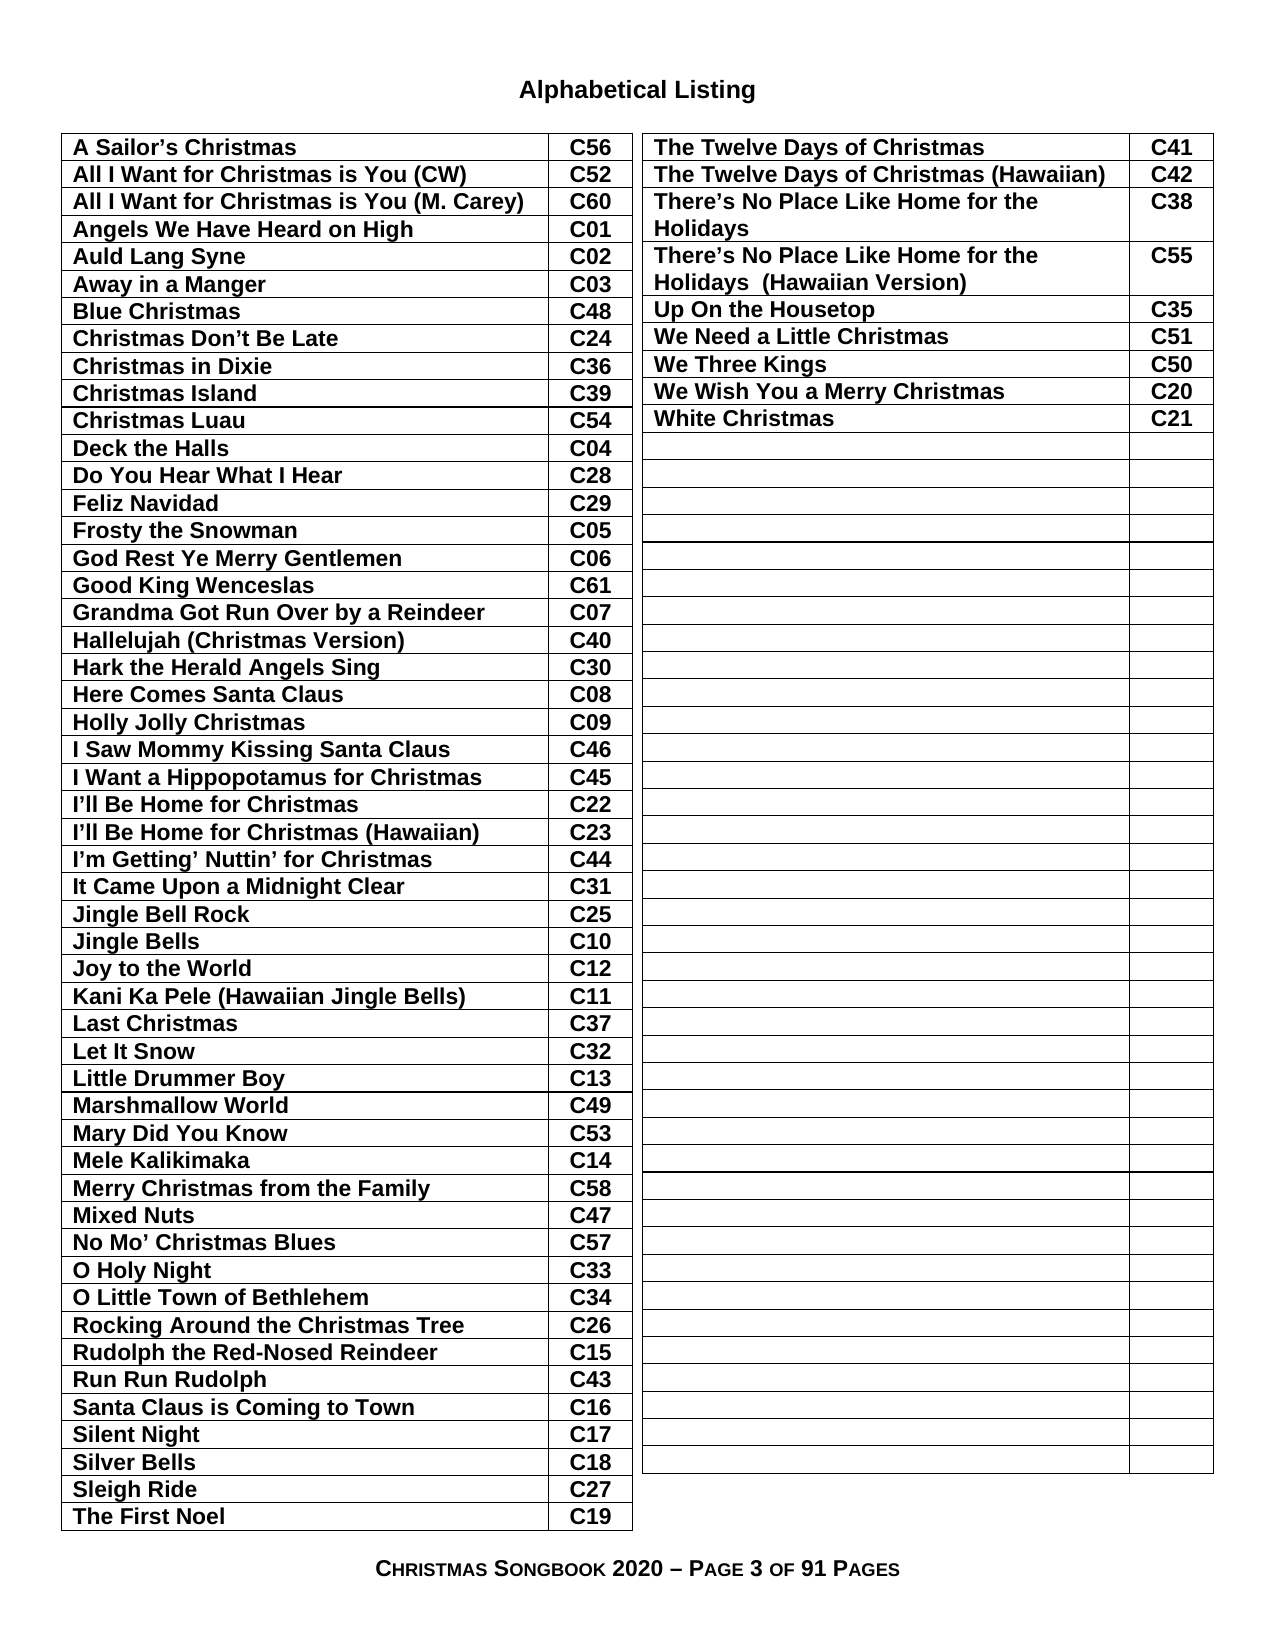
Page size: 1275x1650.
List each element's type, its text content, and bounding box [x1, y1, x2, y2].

table_cell C50 [1130, 351, 1213, 377]
table_cell Angels We Have Heard on High [62, 216, 548, 242]
table_cell [643, 1063, 1129, 1089]
table_header C56 [549, 134, 632, 160]
table_cell C33 [549, 1257, 632, 1283]
table_cell [1130, 625, 1213, 651]
table_cell [643, 679, 1129, 706]
table_cell [643, 597, 1129, 623]
table_cell C53 [549, 1120, 632, 1146]
table_cell [1130, 1090, 1213, 1117]
table_cell Hallelujah (Christmas Version) [62, 627, 548, 653]
table_cell C45 [549, 764, 632, 790]
table_cell C48 [549, 298, 632, 324]
table_cell Let It Snow [62, 1038, 548, 1064]
table_cell [643, 1337, 1129, 1363]
table_cell [1130, 460, 1213, 487]
table_cell God Rest Ye Merry Gentlemen [62, 545, 548, 571]
table_cell [1130, 433, 1213, 459]
table_cell I’ll Be Home for Christmas (Hawaiian) [62, 819, 548, 845]
table_cell Deck the Halls [62, 435, 548, 461]
table_cell C26 [549, 1312, 632, 1338]
table_cell [1130, 543, 1213, 569]
table_cell The Twelve Days of Christmas (Hawaiian) [643, 161, 1129, 187]
table_cell I’ll Be Home for Christmas [62, 791, 548, 817]
table_cell Blue Christmas [62, 298, 548, 324]
table_cell [643, 1145, 1129, 1171]
table_cell [643, 1419, 1129, 1445]
table_cell [1130, 762, 1213, 788]
table_cell C14 [549, 1147, 632, 1173]
table_cell Merry Christmas from the Family [62, 1175, 548, 1201]
table_cell Run Run Rudolph [62, 1366, 548, 1393]
table_cell C11 [549, 983, 632, 1009]
table_cell C12 [549, 955, 632, 982]
table_cell C22 [549, 791, 632, 817]
table_cell [643, 1227, 1129, 1254]
table_cell C42 [1130, 161, 1213, 187]
table_cell [1130, 1118, 1213, 1144]
table_cell We Wish You a Merry Christmas [643, 378, 1129, 404]
table_cell C08 [549, 681, 632, 708]
table_cell [643, 1310, 1129, 1336]
table_cell C05 [549, 517, 632, 543]
table_cell C39 [549, 380, 632, 406]
table_cell [1130, 488, 1213, 514]
table_cell [1130, 789, 1213, 815]
table_cell There’s No Place Like Home for the Holidays [643, 188, 1129, 241]
table_cell C36 [549, 353, 632, 379]
table_cell Silent Night [62, 1421, 548, 1447]
table_cell C37 [549, 1010, 632, 1037]
table_cell [1130, 515, 1213, 541]
table_cell Little Drummer Boy [62, 1065, 548, 1091]
table_cell [643, 1446, 1129, 1473]
table_cell C29 [549, 490, 632, 516]
table_cell O Little Town of Bethlehem [62, 1284, 548, 1311]
table_cell Kani Ka Pele (Hawaiian Jingle Bells) [62, 983, 548, 1009]
table_cell Here Comes Santa Claus [62, 681, 548, 708]
table_cell C24 [549, 325, 632, 352]
table_cell Good King Wenceslas [62, 572, 548, 598]
table_cell [1130, 734, 1213, 761]
table_cell [643, 488, 1129, 514]
table_cell [1130, 1255, 1213, 1281]
table_cell C58 [549, 1175, 632, 1201]
table_cell [1130, 981, 1213, 1007]
table_cell C46 [549, 736, 632, 763]
table_cell Joy to the World [62, 955, 548, 982]
table_cell We Need a Little Christmas [643, 323, 1129, 349]
table_cell Mele Kalikimaka [62, 1147, 548, 1173]
table_cell C18 [549, 1449, 632, 1475]
table_cell [1130, 1364, 1213, 1391]
table_cell O Holy Night [62, 1257, 548, 1283]
table_cell Auld Lang Syne [62, 243, 548, 269]
table_cell [643, 652, 1129, 678]
table_cell [1130, 1419, 1213, 1445]
table_cell C25 [549, 901, 632, 927]
table_cell C61 [549, 572, 632, 598]
table_cell [1130, 707, 1213, 733]
table_cell Christmas in Dixie [62, 353, 548, 379]
table_cell Christmas Island [62, 380, 548, 406]
table_cell C04 [549, 435, 632, 461]
table_cell C40 [549, 627, 632, 653]
table_cell [1130, 1200, 1213, 1226]
table_cell Holly Jolly Christmas [62, 709, 548, 735]
table_cell Rocking Around the Christmas Tree [62, 1312, 548, 1338]
table_cell Jingle Bells [62, 928, 548, 954]
table_cell C16 [549, 1394, 632, 1420]
table_cell [643, 1090, 1129, 1117]
table_cell [643, 707, 1129, 733]
table_cell Away in a Manger [62, 271, 548, 297]
table_cell Up On the Housetop [643, 296, 1129, 322]
table_cell [1130, 953, 1213, 980]
table_cell C09 [549, 709, 632, 735]
table_cell C10 [549, 928, 632, 954]
table_cell [643, 1036, 1129, 1062]
table_cell [643, 762, 1129, 788]
table_cell [643, 625, 1129, 651]
table_cell [643, 871, 1129, 897]
table_cell C31 [549, 873, 632, 899]
table_cell White Christmas [643, 405, 1129, 432]
table_cell [643, 1364, 1129, 1391]
table_cell [643, 1118, 1129, 1144]
table_cell [643, 515, 1129, 541]
table_cell [1130, 1008, 1213, 1034]
table_cell Feliz Navidad [62, 490, 548, 516]
table_cell It Came Upon a Midnight Clear [62, 873, 548, 899]
table_cell I Want a Hippopotamus for Christmas [62, 764, 548, 790]
table_cell Jingle Bell Rock [62, 901, 548, 927]
table_cell C07 [549, 599, 632, 626]
table_cell C23 [549, 819, 632, 845]
table_cell [643, 734, 1129, 761]
table_cell C52 [549, 161, 632, 187]
table_cell C57 [549, 1229, 632, 1256]
table_cell Hark the Herald Angels Sing [62, 654, 548, 680]
table_cell C06 [549, 545, 632, 571]
table_cell Mary Did You Know [62, 1120, 548, 1146]
table_cell [643, 570, 1129, 596]
table_cell [643, 1200, 1129, 1226]
table_cell C54 [549, 408, 632, 434]
table_cell C03 [549, 271, 632, 297]
table_cell Sleigh Ride [62, 1476, 548, 1502]
table_cell [1130, 597, 1213, 623]
table_cell [643, 981, 1129, 1007]
table_header A Sailor’s Christmas [62, 134, 548, 160]
table_cell [643, 1282, 1129, 1308]
table_cell C47 [549, 1202, 632, 1228]
table_cell [643, 460, 1129, 487]
table_cell [1130, 1392, 1213, 1418]
table_cell C35 [1130, 296, 1213, 322]
table_cell C55 [1130, 242, 1213, 295]
table_cell I’m Getting’ Nuttin’ for Christmas [62, 846, 548, 872]
table_cell C32 [549, 1038, 632, 1064]
table_cell I Saw Mommy Kissing Santa Claus [62, 736, 548, 763]
table_cell Grandma Got Run Over by a Reindeer [62, 599, 548, 626]
table_cell [1130, 816, 1213, 843]
table_cell Santa Claus is Coming to Town [62, 1394, 548, 1420]
table_cell [643, 1008, 1129, 1034]
table_cell [643, 1173, 1129, 1199]
table_cell [1130, 1310, 1213, 1336]
table_cell We Three Kings [643, 351, 1129, 377]
table_cell [1130, 679, 1213, 706]
table_cell C15 [549, 1339, 632, 1365]
table_cell [1130, 570, 1213, 596]
table_cell The Twelve Days of Christmas [643, 134, 1129, 160]
table_cell C49 [549, 1093, 632, 1119]
table_cell C44 [549, 846, 632, 872]
table_cell [643, 844, 1129, 870]
table_cell [643, 926, 1129, 952]
table_cell [1130, 1063, 1213, 1089]
table_cell [643, 433, 1129, 459]
table_cell C01 [549, 216, 632, 242]
table_cell [643, 953, 1129, 980]
table_cell Last Christmas [62, 1010, 548, 1037]
table_cell C17 [549, 1421, 632, 1447]
table_cell [1130, 844, 1213, 870]
table_cell [1130, 926, 1213, 952]
table_cell Rudolph the Red-Nosed Reindeer [62, 1339, 548, 1365]
text Alphabetical Listing [75, 75, 1200, 104]
table_cell There’s No Place Like Home for the Holidays (Hawaiian Version) [643, 242, 1129, 295]
table_cell [643, 543, 1129, 569]
table_cell C30 [549, 654, 632, 680]
table_cell Silver Bells [62, 1449, 548, 1475]
table_cell All I Want for Christmas is You (CW) [62, 161, 548, 187]
table_cell [1130, 899, 1213, 925]
table_cell [643, 816, 1129, 843]
table_cell [1130, 871, 1213, 897]
table_cell No Mo’ Christmas Blues [62, 1229, 548, 1256]
table_cell C20 [1130, 378, 1213, 404]
table_cell C27 [549, 1476, 632, 1502]
table_cell All I Want for Christmas is You (M. Carey) [62, 188, 548, 215]
table_cell C60 [549, 188, 632, 215]
table_cell The First Noel [62, 1503, 548, 1530]
table_cell C02 [549, 243, 632, 269]
table_cell [643, 1255, 1129, 1281]
table_cell [1130, 1173, 1213, 1199]
table_cell [1130, 1036, 1213, 1062]
table_cell [643, 1392, 1129, 1418]
table_cell C13 [549, 1065, 632, 1091]
table_cell Marshmallow World [62, 1093, 548, 1119]
table_cell [1130, 1446, 1213, 1473]
table_cell [643, 789, 1129, 815]
table_cell C41 [1130, 134, 1213, 160]
table_cell C19 [549, 1503, 632, 1530]
table_cell [1130, 1227, 1213, 1254]
table_cell Do You Hear What I Hear [62, 462, 548, 489]
table_cell C51 [1130, 323, 1213, 349]
table_cell [643, 899, 1129, 925]
table_cell C34 [549, 1284, 632, 1311]
table_cell C21 [1130, 405, 1213, 432]
table_cell Mixed Nuts [62, 1202, 548, 1228]
table_cell Christmas Don’t Be Late [62, 325, 548, 352]
table_cell [1130, 652, 1213, 678]
table_cell C38 [1130, 188, 1213, 241]
table_cell C28 [549, 462, 632, 489]
table_cell [1130, 1282, 1213, 1308]
table_cell [1130, 1145, 1213, 1171]
table_cell Frosty the Snowman [62, 517, 548, 543]
table_cell C43 [549, 1366, 632, 1393]
table_cell Christmas Luau [62, 408, 548, 434]
table_cell [1130, 1337, 1213, 1363]
